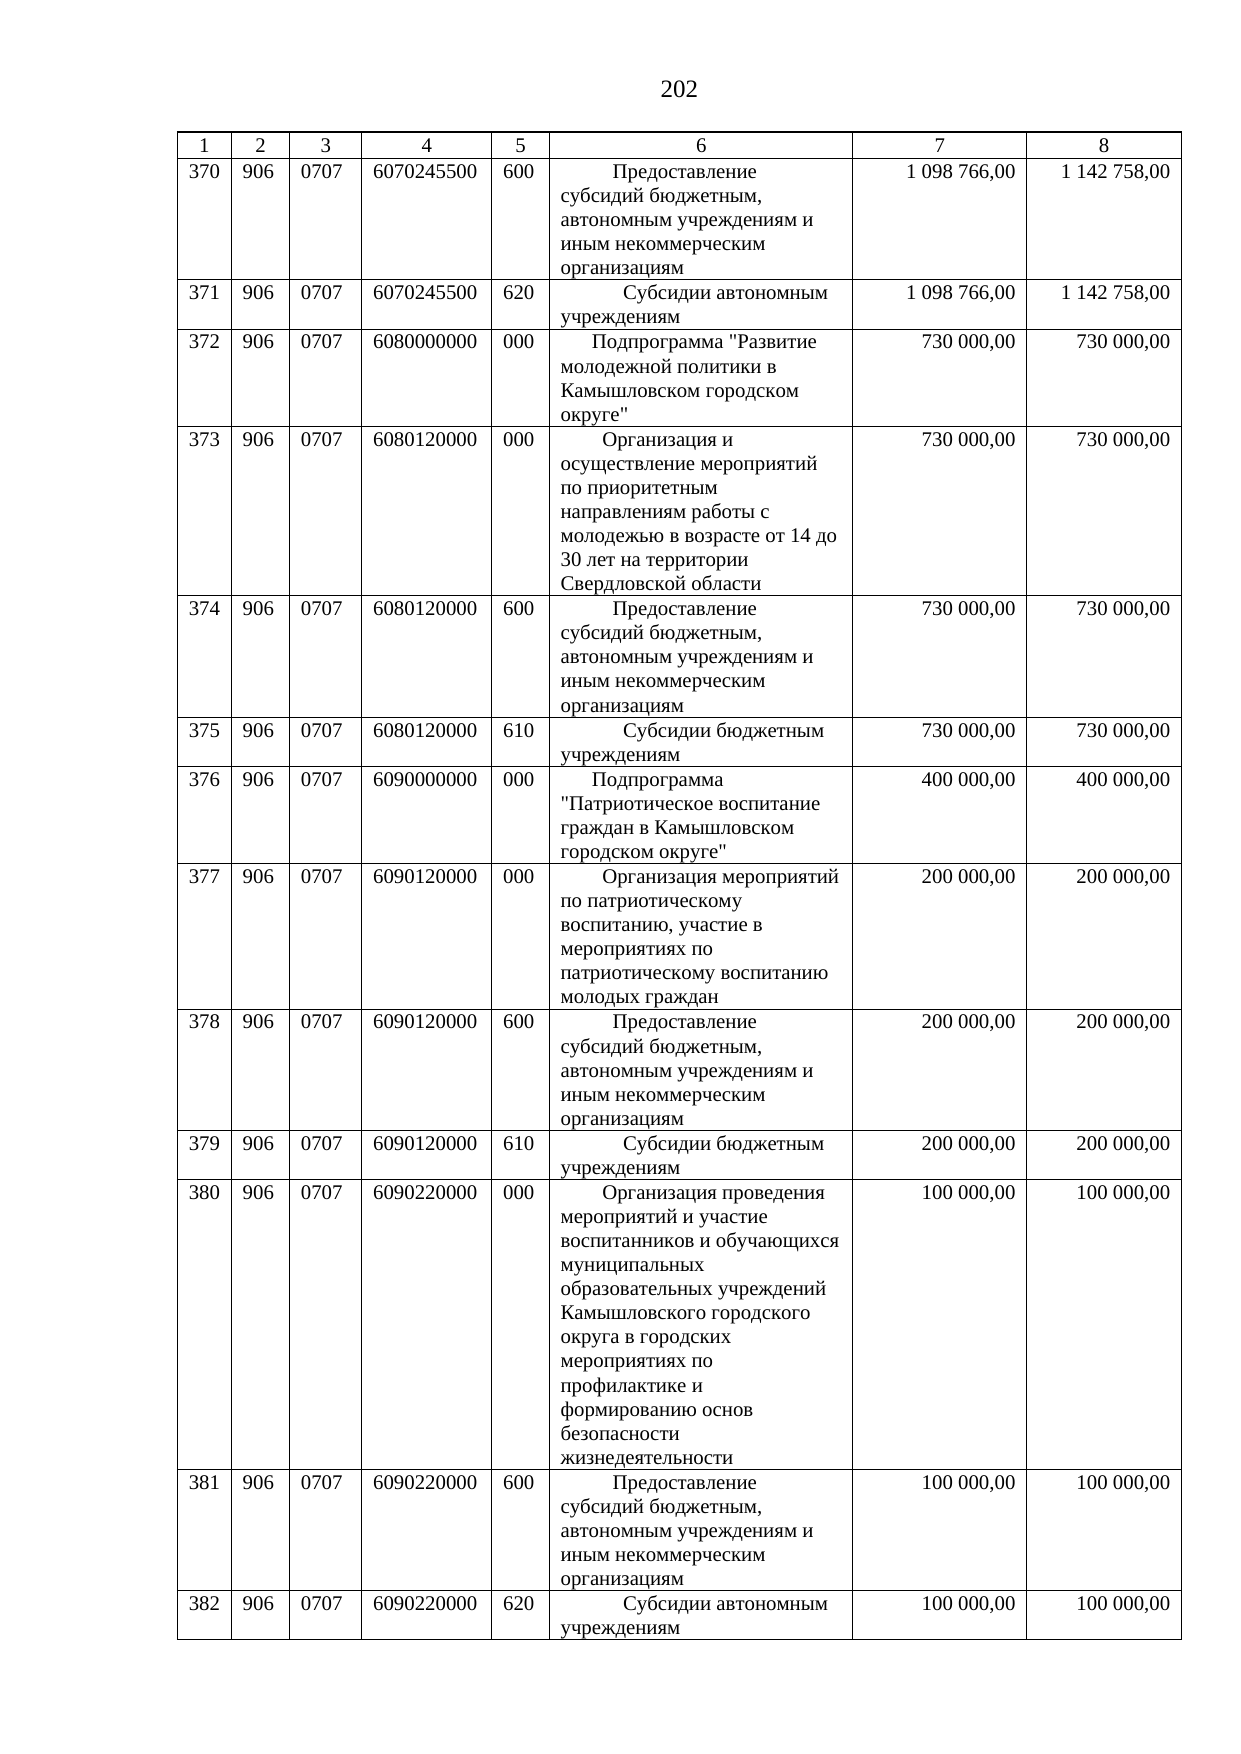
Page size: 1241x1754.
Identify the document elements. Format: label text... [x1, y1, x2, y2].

table_cell 730 000,00 [1027, 427, 1181, 595]
table_cell 400 000,00 [1027, 767, 1181, 863]
table_cell 000 [492, 1180, 549, 1469]
table_cell 0707 [290, 159, 361, 279]
table_cell 600 [492, 1470, 549, 1590]
table_header 8 [1027, 133, 1181, 158]
table_cell 100 000,00 [1027, 1591, 1181, 1639]
table_cell 200 000,00 [1027, 1131, 1181, 1179]
table_cell 0707 [290, 1470, 361, 1590]
table_cell 6090220000 [362, 1591, 491, 1639]
table_cell Предоставление субсидий бюджетным, автономным учреждениям и иным некоммерческим организациям [550, 1470, 852, 1590]
table_cell 100 000,00 [1027, 1180, 1181, 1469]
table_cell 200 000,00 [853, 1131, 1026, 1179]
table_cell 600 [492, 1010, 549, 1130]
table_cell 371 [178, 280, 231, 328]
table_cell 0707 [290, 1131, 361, 1179]
table_cell Подпрограмма "Развитие молодежной политики в Камышловском городском округе" [550, 330, 852, 426]
table_cell 100 000,00 [1027, 1470, 1181, 1590]
table_cell 600 [492, 596, 549, 717]
table_cell 906 [232, 280, 289, 328]
table_header 4 [362, 133, 491, 158]
table_cell 1 098 766,00 [853, 159, 1026, 279]
table_cell 1 142 758,00 [1027, 159, 1181, 279]
table_cell 730 000,00 [853, 596, 1026, 717]
table_cell 906 [232, 1470, 289, 1590]
table_cell 000 [492, 864, 549, 1008]
table_cell 373 [178, 427, 231, 595]
table_cell 400 000,00 [853, 767, 1026, 863]
table_cell 906 [232, 159, 289, 279]
table_cell 6080120000 [362, 427, 491, 595]
table_cell 6080120000 [362, 596, 491, 717]
table_cell 906 [232, 427, 289, 595]
table_cell 906 [232, 1180, 289, 1469]
table_cell Подпрограмма "Патриотическое воспитание граждан в Камышловском городском округе" [550, 767, 852, 863]
table_cell 378 [178, 1010, 231, 1130]
table_cell 381 [178, 1470, 231, 1590]
table_header 1 [178, 133, 231, 158]
table_header 7 [853, 133, 1026, 158]
table_cell 620 [492, 280, 549, 328]
table_cell Субсидии бюджетным учреждениям [550, 1131, 852, 1179]
table_cell 000 [492, 330, 549, 426]
table_cell 200 000,00 [853, 1010, 1026, 1130]
table_cell Предоставление субсидий бюджетным, автономным учреждениям и иным некоммерческим организациям [550, 596, 852, 717]
table_cell 200 000,00 [1027, 1010, 1181, 1130]
table_cell 100 000,00 [853, 1180, 1026, 1469]
table_cell Организация мероприятий по патриотическому воспитанию, участие в мероприятиях по патриотическому воспитанию молодых граждан [550, 864, 852, 1008]
table_cell 906 [232, 1010, 289, 1130]
table_cell 6070245500 [362, 280, 491, 328]
table_cell 730 000,00 [1027, 596, 1181, 717]
table_cell 0707 [290, 767, 361, 863]
table_cell 370 [178, 159, 231, 279]
table_cell 374 [178, 596, 231, 717]
table_cell 377 [178, 864, 231, 1008]
table_header 3 [290, 133, 361, 158]
table_cell 380 [178, 1180, 231, 1469]
table_cell 0707 [290, 1180, 361, 1469]
table_cell 620 [492, 1591, 549, 1639]
table_cell 375 [178, 718, 231, 766]
table_cell 906 [232, 1131, 289, 1179]
table_cell 0707 [290, 427, 361, 595]
table_cell 382 [178, 1591, 231, 1639]
table_cell 200 000,00 [1027, 864, 1181, 1008]
table_cell 1 142 758,00 [1027, 280, 1181, 328]
table_cell 0707 [290, 330, 361, 426]
table_cell 906 [232, 330, 289, 426]
table_cell 6090220000 [362, 1470, 491, 1590]
table_cell 610 [492, 1131, 549, 1179]
table_cell Предоставление субсидий бюджетным, автономным учреждениям и иным некоммерческим организациям [550, 159, 852, 279]
table_cell 0707 [290, 596, 361, 717]
table_cell 376 [178, 767, 231, 863]
table_cell 730 000,00 [1027, 330, 1181, 426]
table_cell 000 [492, 427, 549, 595]
table_cell Субсидии автономным учреждениям [550, 1591, 852, 1639]
table_cell 100 000,00 [853, 1470, 1026, 1590]
table_cell 730 000,00 [853, 330, 1026, 426]
table_cell 0707 [290, 864, 361, 1008]
table_cell 372 [178, 330, 231, 426]
table_cell 100 000,00 [853, 1591, 1026, 1639]
table_cell 6090220000 [362, 1180, 491, 1469]
table_cell 0707 [290, 1010, 361, 1130]
table_header 6 [550, 133, 852, 158]
table_cell 6080000000 [362, 330, 491, 426]
table_cell 6090120000 [362, 864, 491, 1008]
table_cell 6090120000 [362, 1131, 491, 1179]
table_cell 610 [492, 718, 549, 766]
table_cell 0707 [290, 718, 361, 766]
table_cell 6090120000 [362, 1010, 491, 1130]
table_cell 379 [178, 1131, 231, 1179]
table_cell 6090000000 [362, 767, 491, 863]
table_header 2 [232, 133, 289, 158]
table_cell Предоставление субсидий бюджетным, автономным учреждениям и иным некоммерческим организациям [550, 1010, 852, 1130]
table_cell Организация проведения мероприятий и участие воспитанников и обучающихся муниципальных образовательных учреждений Камышловского городского округа в городских мероприятиях по профилактике и формированию основ безопасности жизнедеятельности [550, 1180, 852, 1469]
table_cell Организация и осуществление мероприятий по приоритетным направлениям работы с молодежью в возрасте от 14 до 30 лет на территории Свердловской области [550, 427, 852, 595]
table_cell 000 [492, 767, 549, 863]
table_cell 0707 [290, 280, 361, 328]
table_cell 200 000,00 [853, 864, 1026, 1008]
table_cell 906 [232, 767, 289, 863]
table_cell 0707 [290, 1591, 361, 1639]
table_cell 906 [232, 718, 289, 766]
table_cell 730 000,00 [853, 718, 1026, 766]
table_cell 730 000,00 [1027, 718, 1181, 766]
table_cell 6080120000 [362, 718, 491, 766]
table_cell 906 [232, 596, 289, 717]
table_cell 730 000,00 [853, 427, 1026, 595]
table_cell 600 [492, 159, 549, 279]
table_cell Субсидии автономным учреждениям [550, 280, 852, 328]
table_cell 1 098 766,00 [853, 280, 1026, 328]
table_header 5 [492, 133, 549, 158]
table_cell 906 [232, 864, 289, 1008]
table_cell Субсидии бюджетным учреждениям [550, 718, 852, 766]
table_cell 906 [232, 1591, 289, 1639]
table_cell 6070245500 [362, 159, 491, 279]
